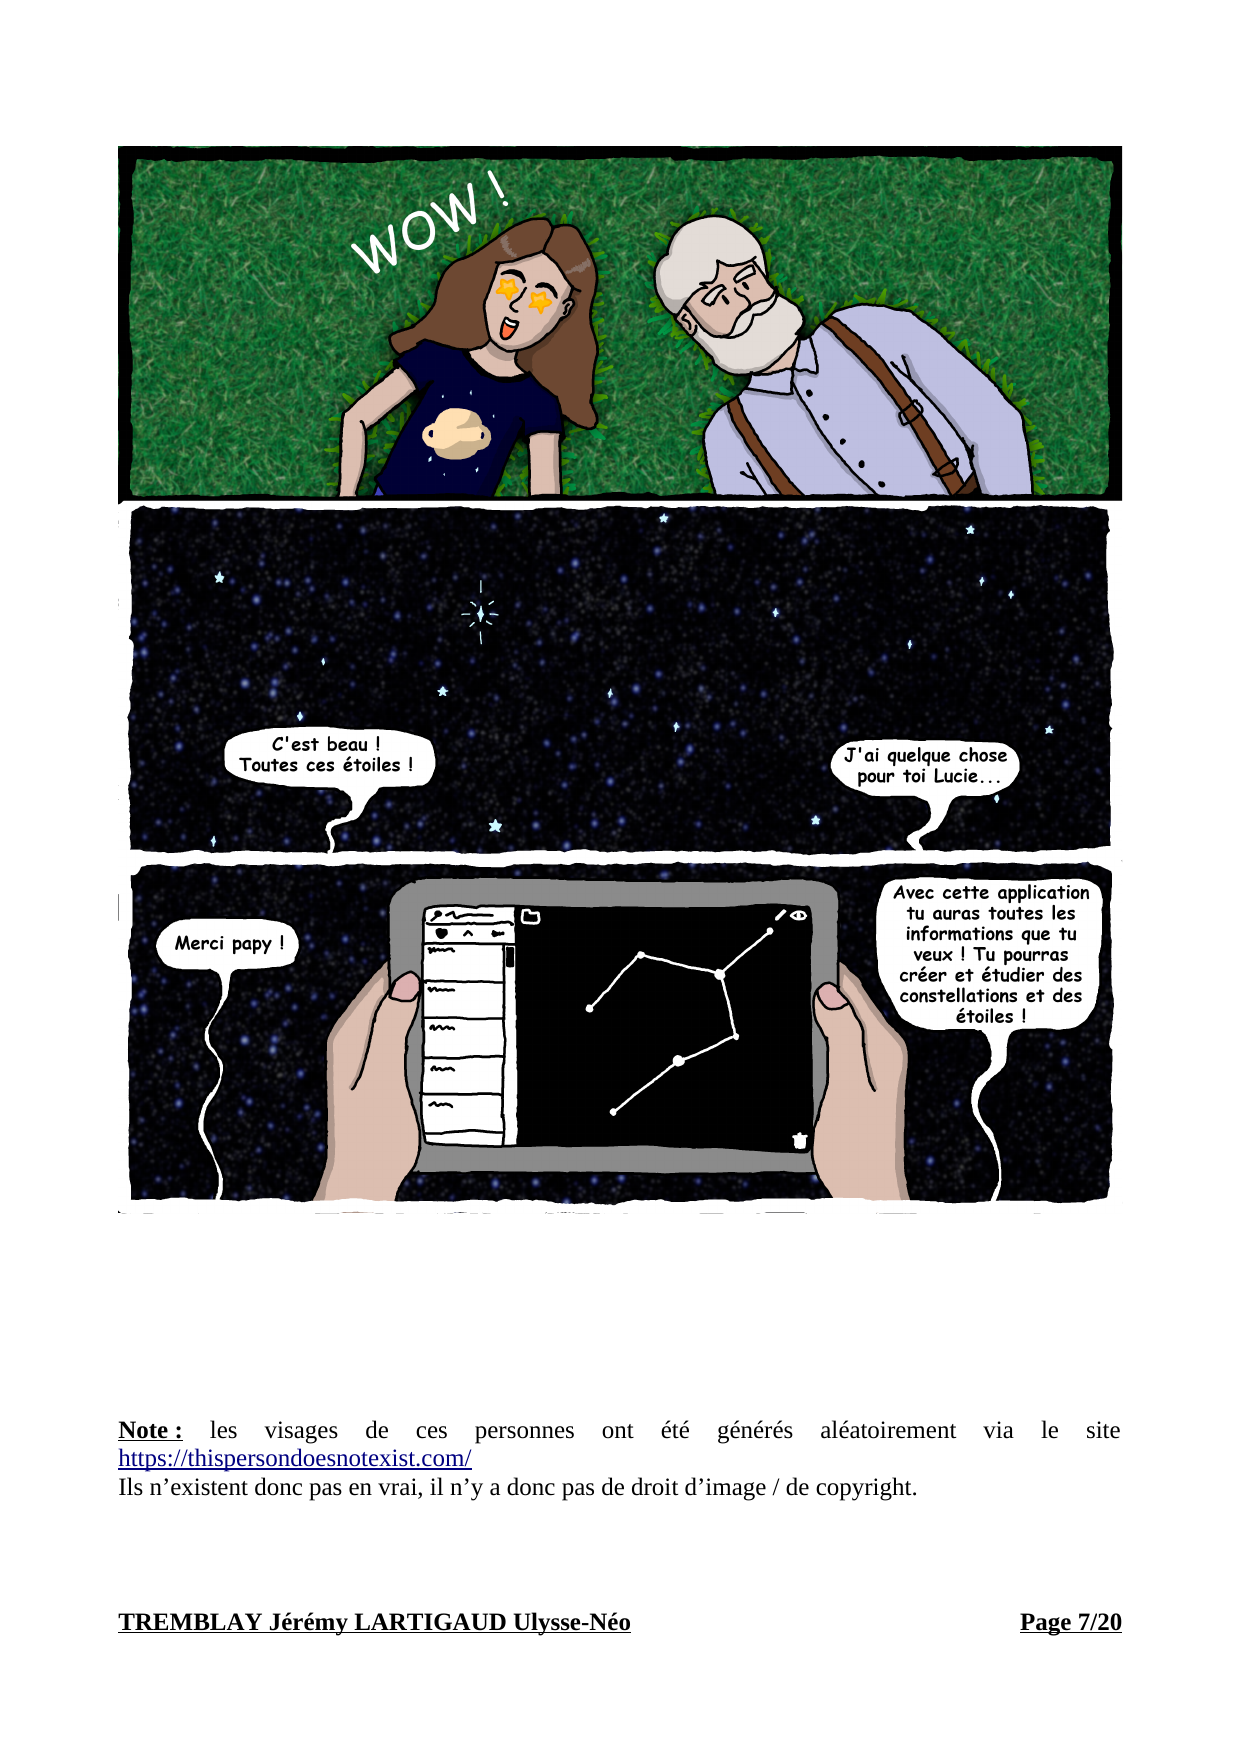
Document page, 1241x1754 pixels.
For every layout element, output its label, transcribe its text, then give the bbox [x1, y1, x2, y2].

text Ils n’existent donc pas en vrai, il n’y a donc pas de droit d’image / de copyright. [118, 1472, 1122, 1501]
picture [118, 146, 1123, 1214]
text Note : les visages de ces personnes ont été générés aléatoirement via le site https://thispersondoesnotexist.com/ [118, 1415, 1122, 1472]
